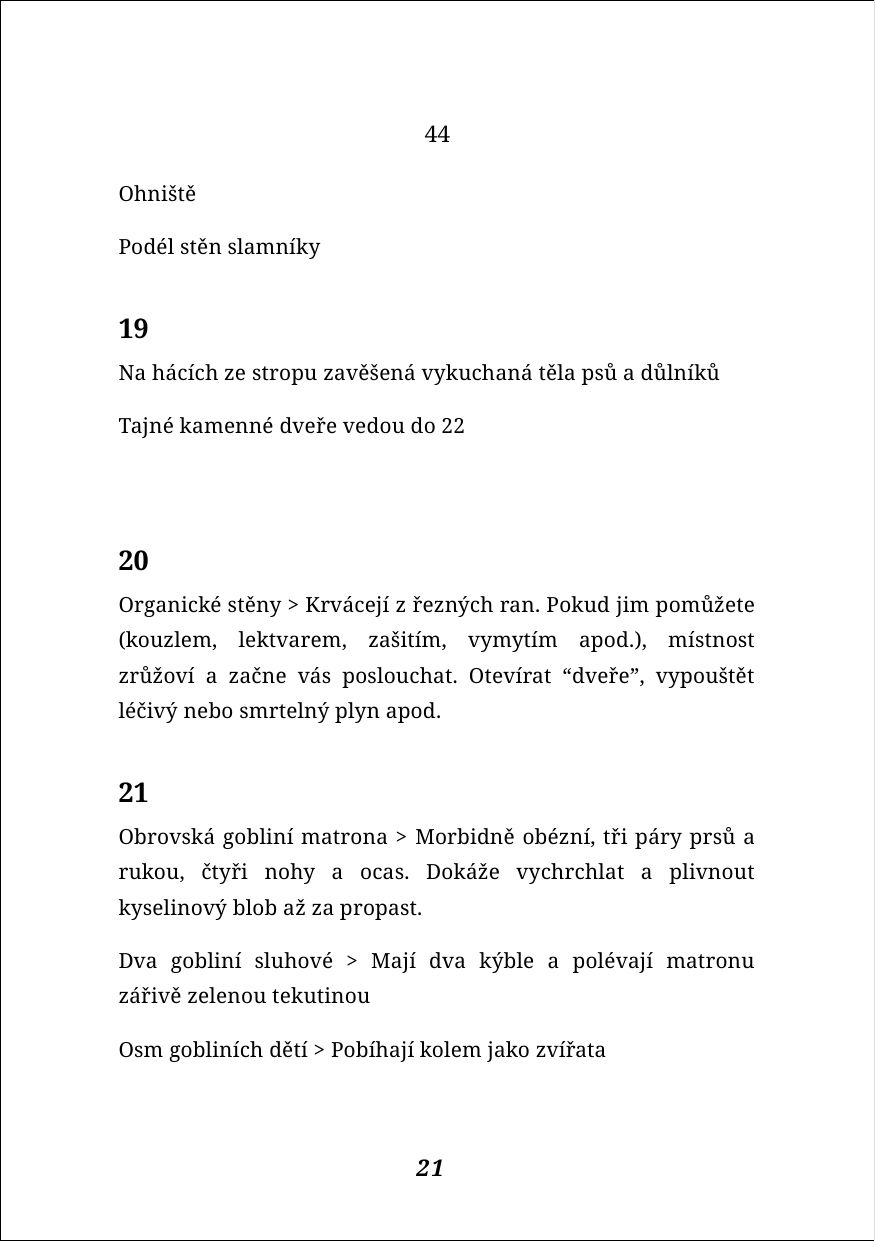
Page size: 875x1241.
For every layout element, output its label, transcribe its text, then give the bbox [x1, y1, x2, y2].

subtitle 19 [118, 309, 756, 346]
text Na hácích ze stropu zavěšená vykuchaná těla psů a důlníků [118, 358, 756, 386]
text Osm gobliních dětí > Pobíhají kolem jako zvířata [118, 1035, 756, 1063]
subtitle 21 [118, 773, 756, 810]
text Organické stěny > Krvácejí z řezných ran. Pokud jim pomůžete (kouzlem, lektvarem, zašitím, vymytím apod.), místnost zrůžoví a začne vás poslouchat. Otevírat “dveře”, vypouštět léčivý nebo smrtelný plyn apod. [118, 590, 756, 725]
text Dva gobliní sluhové > Mají dva kýble a polévají matronu zářivě zelenou tekutinou [118, 946, 756, 1010]
subtitle 20 [118, 541, 756, 578]
text Tajné kamenné dveře vedou do 22 [118, 411, 756, 439]
text Obrovská gobliní matrona > Morbidně obézní, tři páry prsů a rukou, čtyři nohy a ocas. Dokáže vychrchlat a plivnout kyselinový blob až za propast. [118, 822, 756, 921]
text Ohniště [118, 179, 756, 207]
text Podél stěn slamníky [118, 232, 756, 261]
